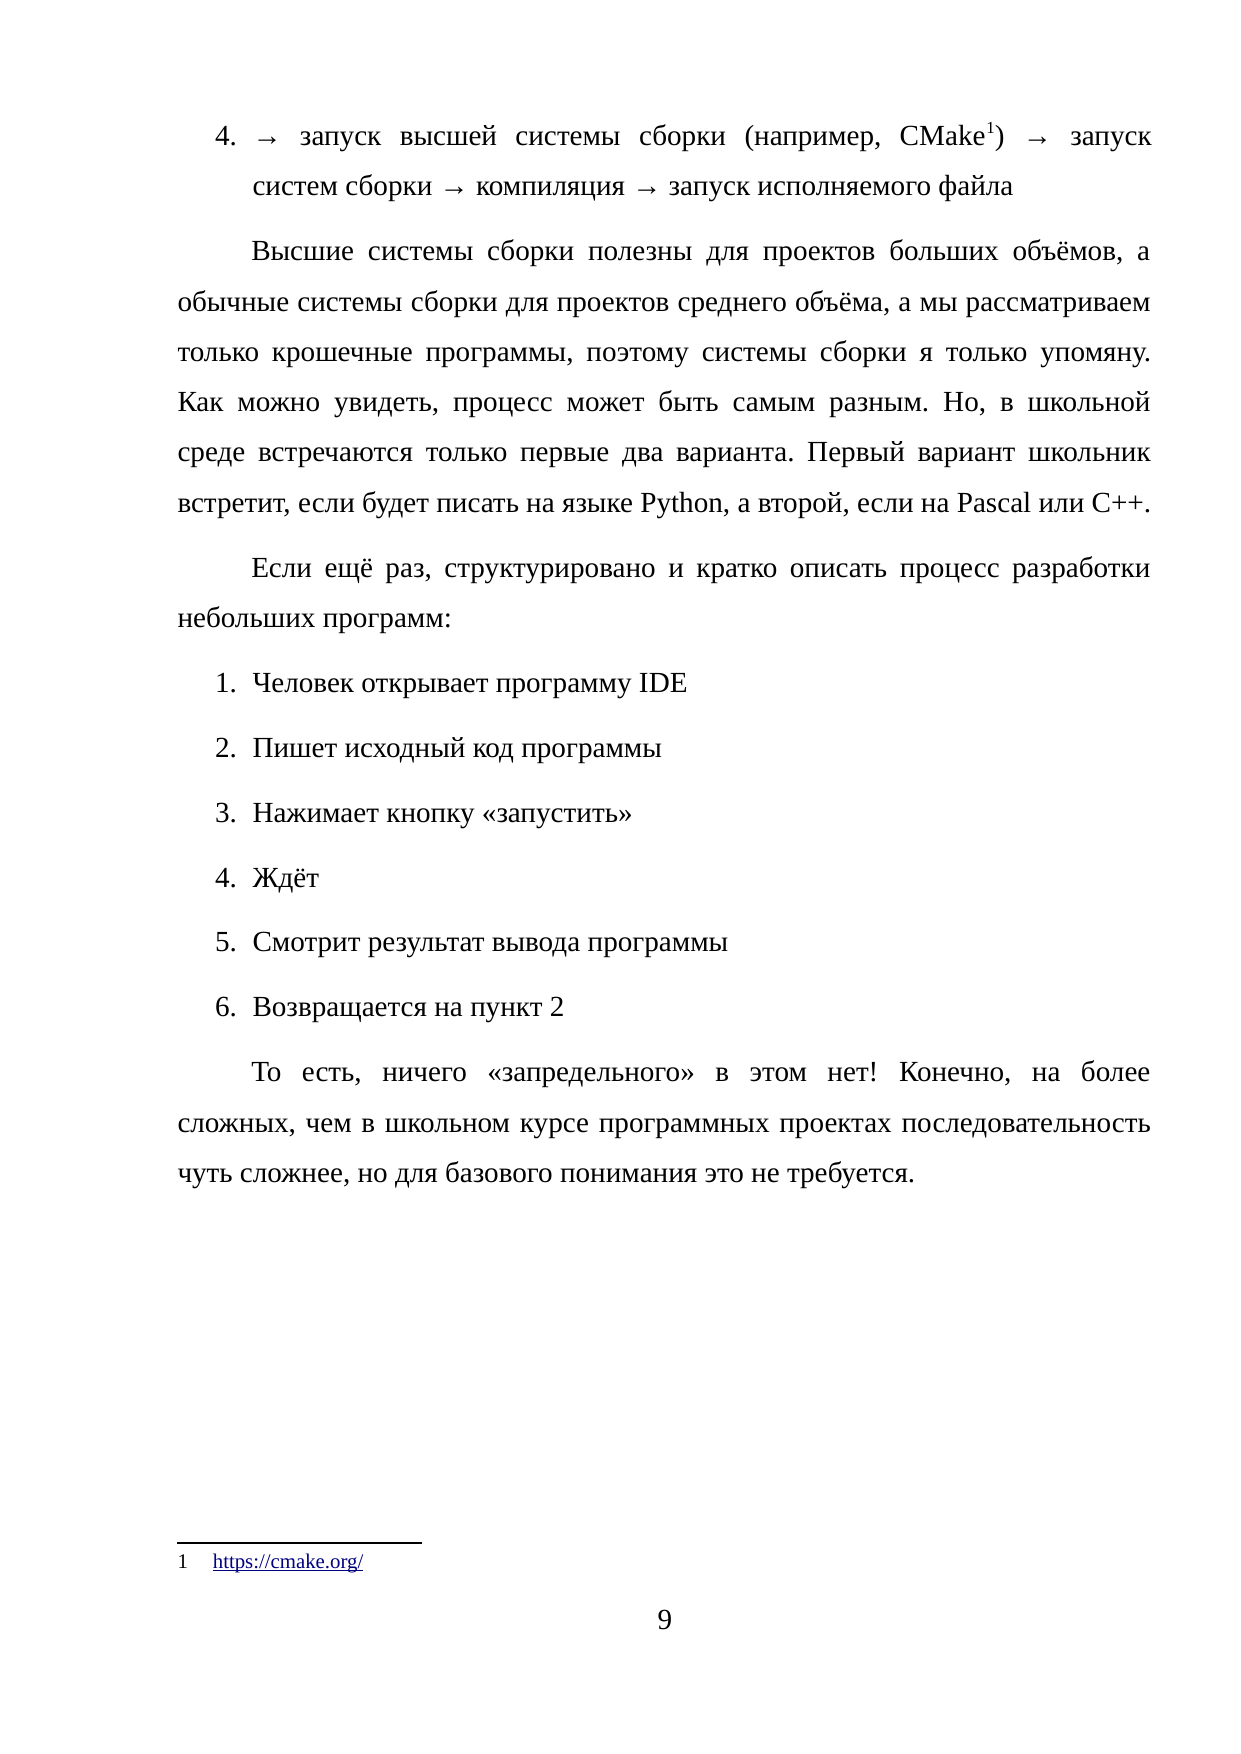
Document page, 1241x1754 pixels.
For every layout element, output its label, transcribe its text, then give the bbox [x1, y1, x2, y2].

list Ждёт [215, 860, 1152, 893]
text Если ещё раз, структурировано и кратко описать процесс разработки небольших программ: [177, 550, 1152, 634]
text Высшие системы сборки полезны для проектов больших объёмов, а обычные системы сборки для проектов среднего объёма, а мы рассматриваем только крошечные программы, поэтому системы сборки я только упомяну. Как можно увидеть, процесс может быть самым разным. Но, в школьной среде встречаются только первые два варианта. Первый вариант школьник встретит, если будет писать на языке Python, а второй, если на Pascal или C++. [177, 233, 1152, 518]
list Возвращается на пункт 2 [215, 989, 1152, 1023]
list Смотрит результат вывода программы [215, 924, 1152, 958]
list https://cmake.org/ [177, 1549, 1152, 1573]
list Человек открывает программу IDE [215, 665, 1152, 698]
list → запуск высшей системы сборки (например, CMake) → запуск систем сборки → компиляция → запуск исполняемого файла [215, 118, 1152, 202]
list Пишет исходный код программы [215, 730, 1152, 763]
list Нажимает кнопку «запустить» [215, 795, 1152, 828]
text То есть, ничего «запредельного» в этом нет! Конечно, на более сложных, чем в школьном курсе программных проектах последовательность чуть сложнее, но для базового понимания это не требуется. [177, 1054, 1152, 1188]
